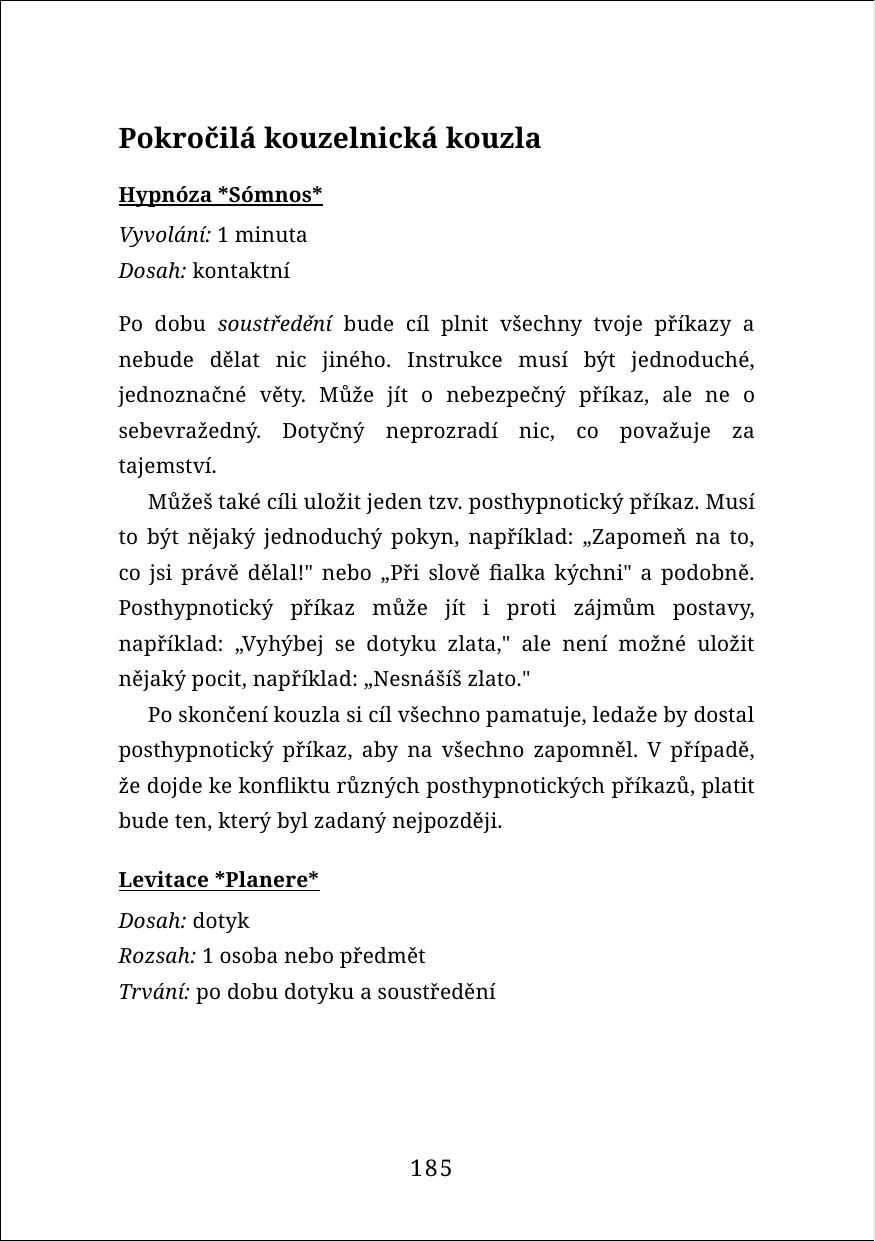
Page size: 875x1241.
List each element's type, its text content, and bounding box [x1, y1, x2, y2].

subtitle Pokročilá kouzelnická kouzla [118, 118, 756, 157]
subtitle Levitace *Planere* [118, 866, 756, 894]
text Po dobu soustředění bude cíl plnit všechny tvoje příkazy a nebude dělat nic jiného. Instrukce musí být jednoduché, jednoznačné věty. Může jít o nebezpečný příkaz, ale ne o sebevražedný. Dotyčný neprozradí nic, co považuje za tajemství. Můžeš také cíli uložit jeden tzv. posthypnotický příkaz. Musí to být nějaký jednoduchý pokyn, například: „Zapomeň na to, co jsi právě dělal!" nebo „Při slově fialka kýchni" a podobně. Posthypnotický příkaz může jít i proti zájmům postavy, například: „Vyhýbej se dotyku zlata," ale není možné uložit nějaký pocit, například: „Nesnášíš zlato." Po skončení kouzla si cíl všechno pamatuje, ledaže by dostal posthypnotický příkaz, aby na všechno zapomněl. V případě, že dojde ke konfliktu různých posthypnotických příkazů, platit bude ten, který byl zadaný nejpozději. [118, 309, 756, 835]
subtitle Hypnóza *Sómnos* [118, 180, 756, 209]
text Vyvolání: 1 minuta Dosah: kontaktní [118, 220, 756, 284]
text Dosah: dotyk Rozsah: 1 osoba nebo předmět Trvání: po dobu dotyku a soustředění [118, 906, 756, 1005]
